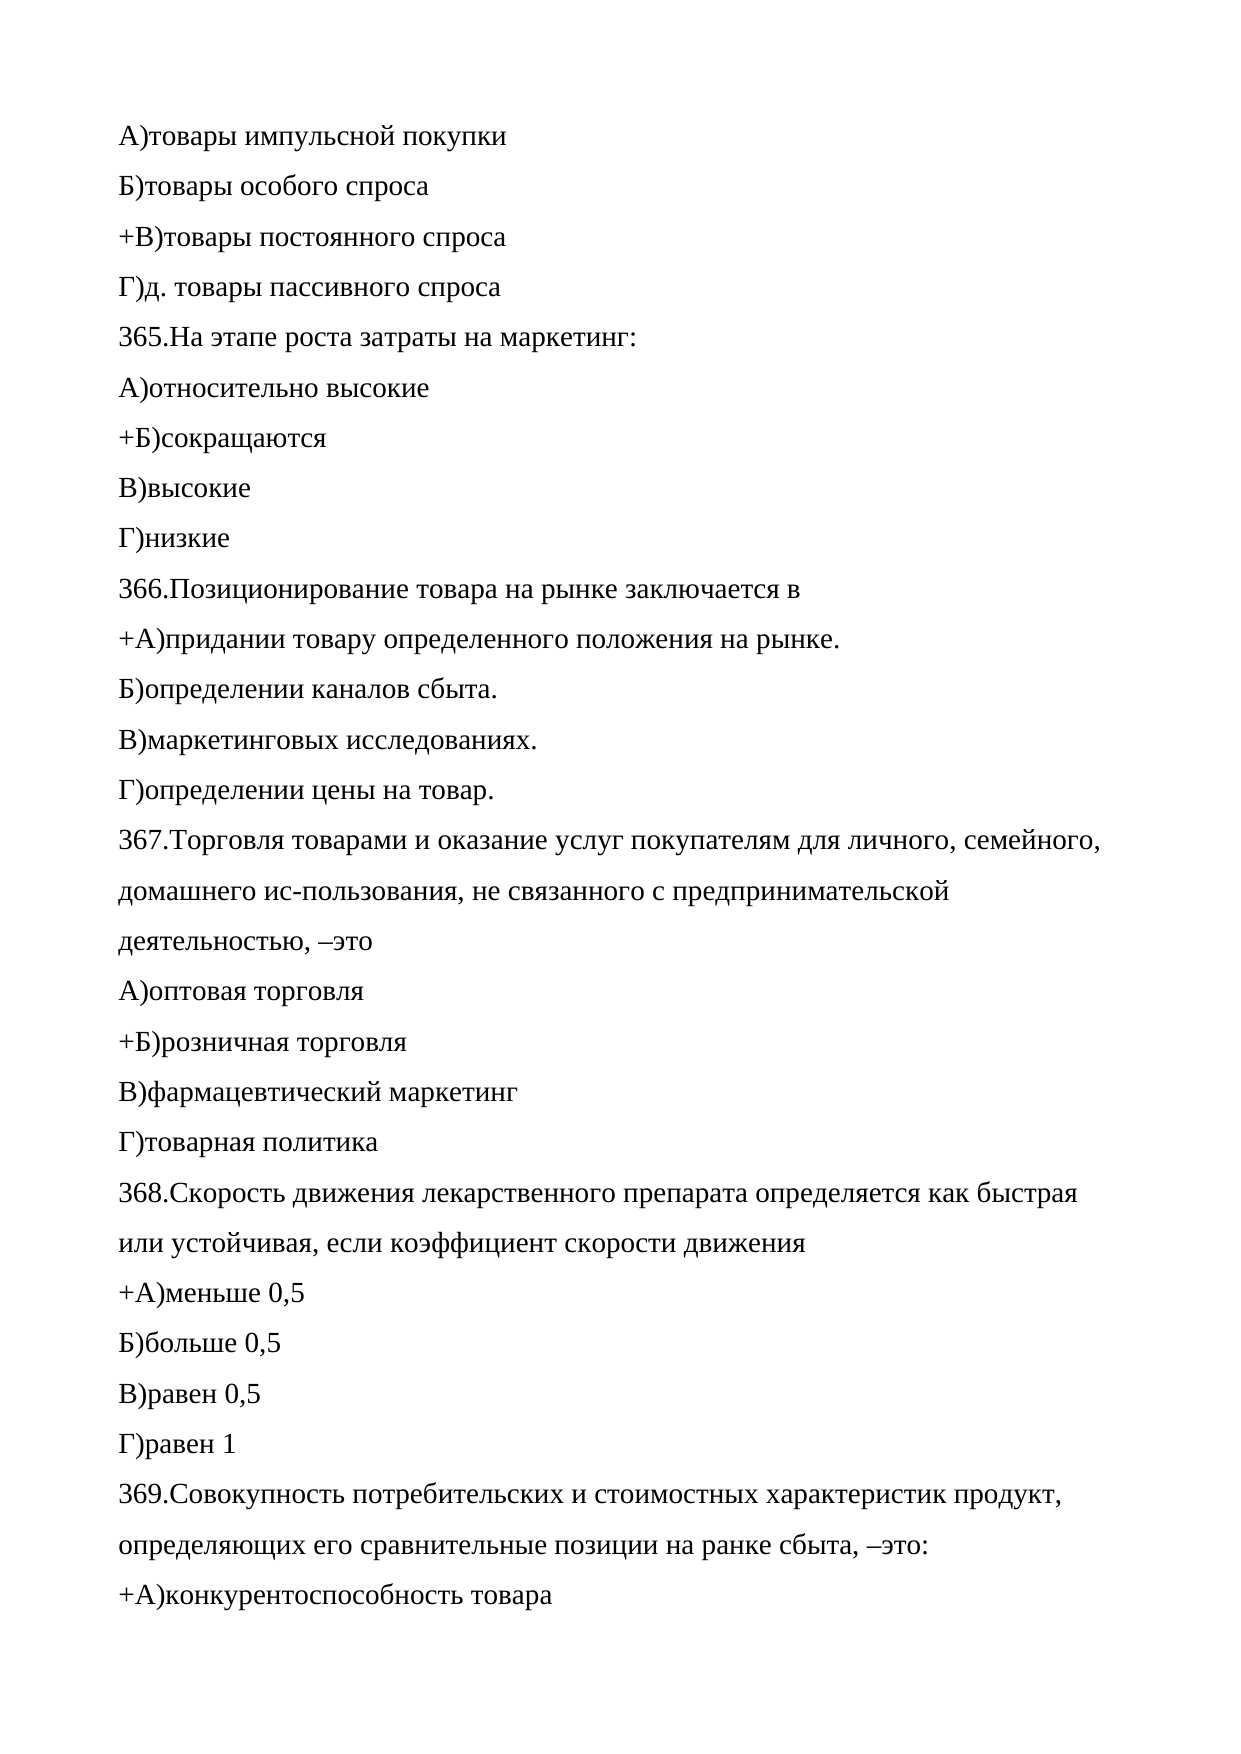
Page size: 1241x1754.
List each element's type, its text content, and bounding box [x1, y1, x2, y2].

text В)высокие [118, 470, 1122, 504]
text Б)определении каналов сбыта. [118, 672, 1122, 705]
text +А)придании товару определенного положения на рынке. [118, 621, 1122, 655]
text Г)товарная политика [118, 1124, 1122, 1158]
text В)маркетинговых исследованиях. [118, 722, 1122, 755]
text +В)товары постоянного спроса [118, 219, 1122, 252]
text А)оптовая торговля [118, 973, 1122, 1007]
text Г)д. товары пассивного спроса [118, 269, 1122, 303]
text 369.Совокупность потребительских и стоимостных характеристик продукт, определяющих его сравнительные позиции на ранке сбыта, –это: [118, 1477, 1122, 1560]
text А)товары импульсной покупки [118, 118, 1122, 152]
text Б)товары особого спроса [118, 168, 1122, 202]
text 368.Скорость движения лекарственного препарата определяется как быстрая или устойчивая, если коэффициент скорости движения [118, 1175, 1122, 1258]
text А)относительно высокие [118, 370, 1122, 403]
text Г)равен 1 [118, 1426, 1122, 1460]
text В)фармацевтический маркетинг [118, 1074, 1122, 1108]
text В)равен 0,5 [118, 1376, 1122, 1409]
text Г)определении цены на товар. [118, 772, 1122, 806]
text 366.Позиционирование товара на рынке заключается в [118, 571, 1122, 604]
text +Б)розничная торговля [118, 1024, 1122, 1057]
text Б)больше 0,5 [118, 1326, 1122, 1359]
text +А)конкурентоспособность товара [118, 1577, 1122, 1611]
text 367.Торговля товарами и оказание услуг покупателям для личного, семейного, домашнего ис-пользования, не связанного с предпринимательской деятельностью, –это [118, 822, 1122, 957]
text 365.На этапе роста затраты на маркетинг: [118, 319, 1122, 353]
text +А)меньше 0,5 [118, 1275, 1122, 1309]
text Г)низкие [118, 521, 1122, 554]
text +Б)сокращаются [118, 420, 1122, 453]
